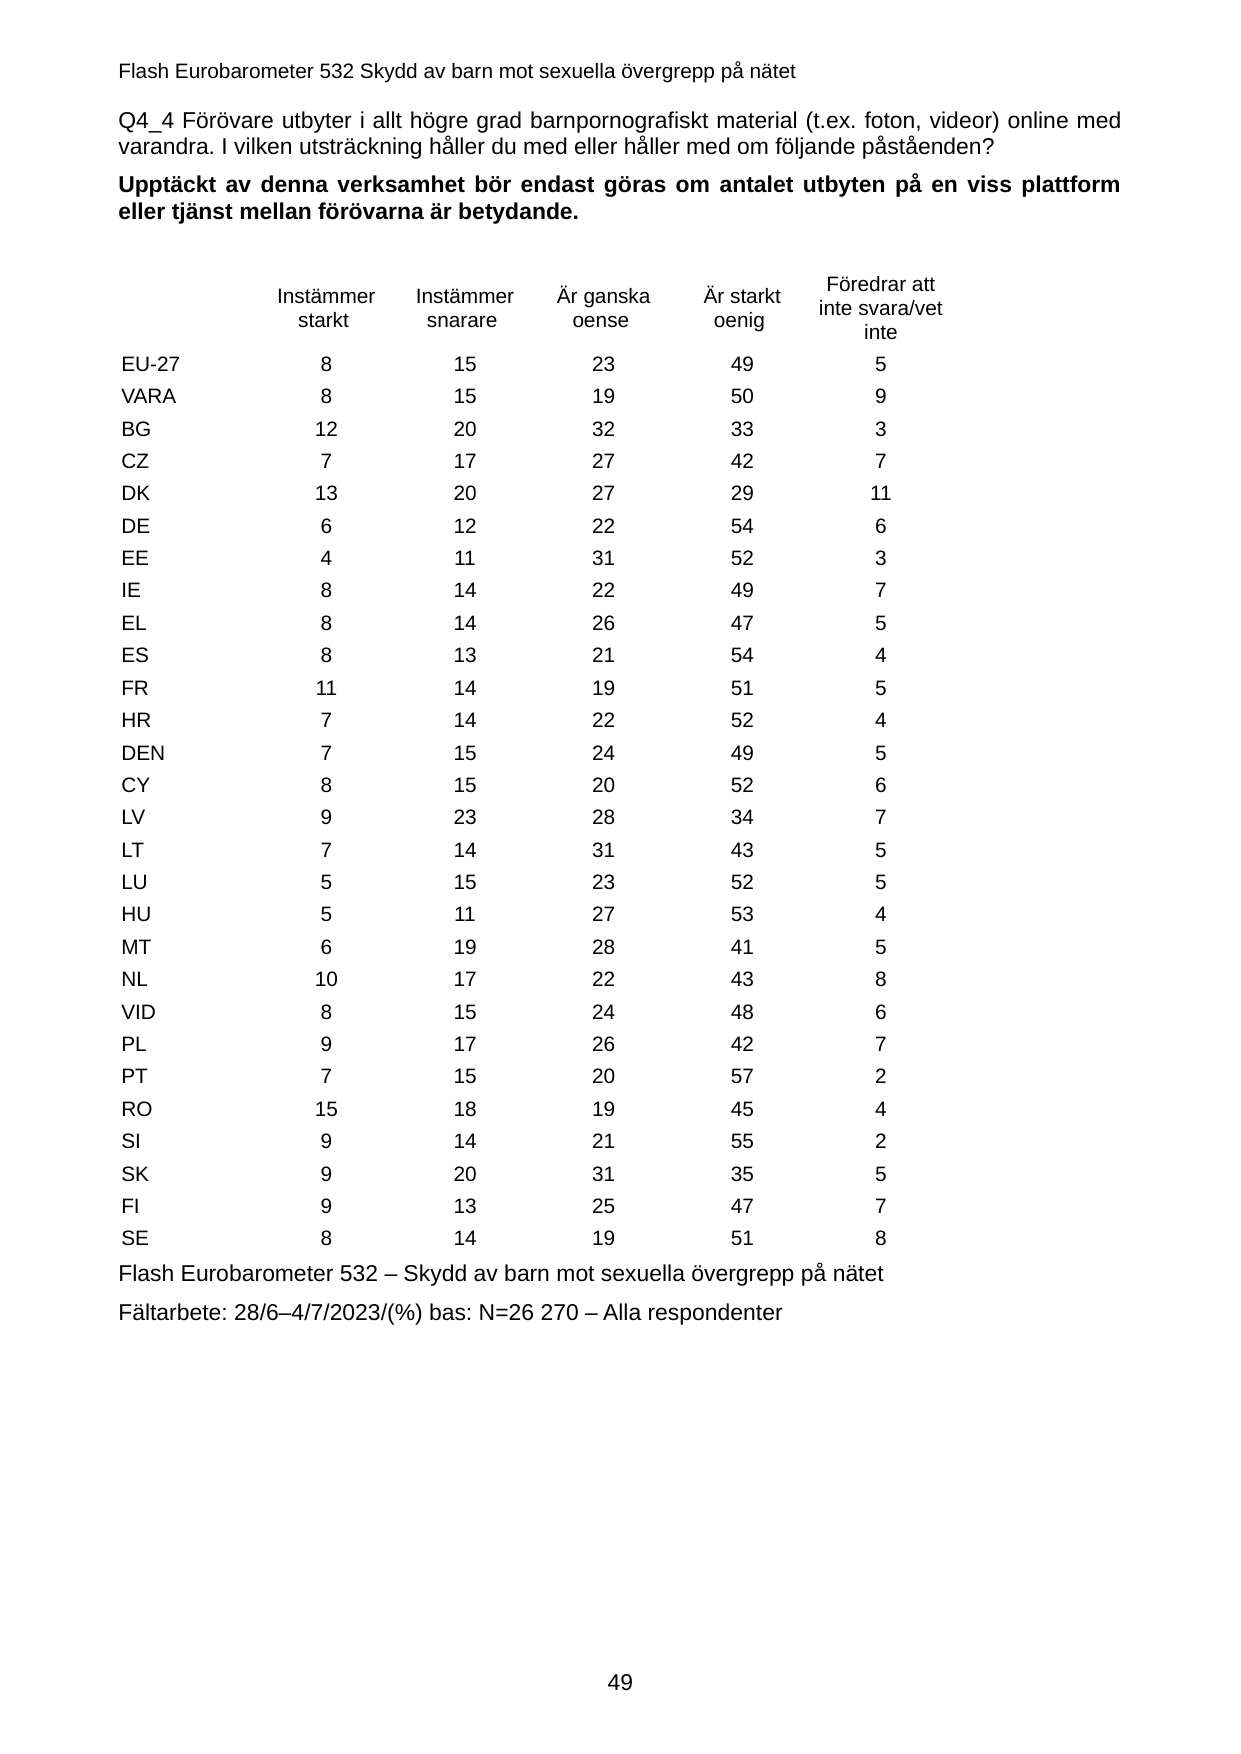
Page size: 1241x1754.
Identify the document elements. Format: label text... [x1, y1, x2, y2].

table_cell 7 [257, 1060, 395, 1092]
table_cell 20 [395, 477, 534, 509]
table_cell 45 [673, 1093, 811, 1125]
table_cell 33 [673, 412, 811, 444]
table_cell 42 [673, 445, 811, 477]
table_cell 17 [395, 445, 534, 477]
text Flash Eurobarometer 532 – Skydd av barn mot sexuella övergrepp på nätet [118, 1260, 1122, 1287]
table_cell SE [118, 1222, 257, 1254]
table_cell 5 [811, 736, 950, 768]
table_cell 52 [673, 704, 811, 736]
table_cell 35 [673, 1157, 811, 1190]
table_cell RO [118, 1093, 257, 1125]
text Fältarbete: 28/6–4/7/2023/(%) bas: N=26 270 – Alla respondenter [118, 1299, 1122, 1325]
table_cell 5 [811, 607, 950, 639]
table_cell 12 [395, 509, 534, 542]
table_cell 5 [811, 671, 950, 704]
table_cell 51 [673, 671, 811, 704]
table_cell 14 [395, 704, 534, 736]
table_cell 21 [534, 1125, 673, 1157]
table_cell 11 [811, 477, 950, 509]
table_cell 11 [395, 542, 534, 574]
table_cell 54 [673, 639, 811, 671]
table_cell 15 [395, 866, 534, 898]
table_cell 22 [534, 704, 673, 736]
table_cell EE [118, 542, 257, 574]
table_cell 14 [395, 607, 534, 639]
table_cell 22 [534, 574, 673, 607]
table_cell LU [118, 866, 257, 898]
table_cell 7 [811, 445, 950, 477]
table_cell 14 [395, 1222, 534, 1254]
table_cell 20 [395, 412, 534, 444]
table_cell 9 [257, 1190, 395, 1222]
table_cell 14 [395, 833, 534, 866]
table_cell 9 [811, 380, 950, 412]
table_cell 53 [673, 898, 811, 931]
table_cell 54 [673, 509, 811, 542]
table_cell 19 [395, 931, 534, 963]
table_cell 21 [534, 639, 673, 671]
table_cell LT [118, 833, 257, 866]
table_cell 6 [257, 509, 395, 542]
table_cell 28 [534, 931, 673, 963]
table_cell 14 [395, 1125, 534, 1157]
table_cell 5 [811, 348, 950, 380]
table_cell 4 [811, 639, 950, 671]
table_cell 7 [257, 736, 395, 768]
text Q4_4 Förövare utbyter i allt högre grad barnpornografiskt material (t.ex. foton, videor) online med varandra. I vilken utsträckning håller du med eller håller med om följande påståenden? [118, 107, 1122, 159]
table_cell 57 [673, 1060, 811, 1092]
table_cell CY [118, 769, 257, 801]
table_cell DE [118, 509, 257, 542]
table_cell 7 [257, 833, 395, 866]
table_cell IE [118, 574, 257, 607]
table_cell 17 [395, 1028, 534, 1060]
table_cell 12 [257, 412, 395, 444]
table_cell LV [118, 801, 257, 833]
table_cell FI [118, 1190, 257, 1222]
table_cell 47 [673, 607, 811, 639]
table_cell 20 [534, 769, 673, 801]
table_cell FR [118, 671, 257, 704]
table_cell 13 [257, 477, 395, 509]
table_cell 47 [673, 1190, 811, 1222]
table_cell 5 [811, 866, 950, 898]
table_cell 4 [257, 542, 395, 574]
table_cell 11 [395, 898, 534, 931]
table_cell 4 [811, 1093, 950, 1125]
table_cell 20 [534, 1060, 673, 1092]
table_cell 20 [395, 1157, 534, 1190]
table_cell 6 [811, 995, 950, 1028]
table_cell 49 [673, 574, 811, 607]
table_cell 25 [534, 1190, 673, 1222]
table_cell 8 [811, 1222, 950, 1254]
table_cell 5 [257, 898, 395, 931]
table_cell 4 [811, 898, 950, 931]
table_cell 19 [534, 380, 673, 412]
table_cell 50 [673, 380, 811, 412]
table_cell BG [118, 412, 257, 444]
table_cell VID [118, 995, 257, 1028]
table_cell DEN [118, 736, 257, 768]
table_cell 27 [534, 898, 673, 931]
table_cell DK [118, 477, 257, 509]
table_cell 8 [257, 380, 395, 412]
table_cell 7 [811, 1028, 950, 1060]
table_cell 6 [811, 769, 950, 801]
table_cell 6 [811, 509, 950, 542]
table_cell 8 [257, 574, 395, 607]
table_cell SK [118, 1157, 257, 1190]
table_cell 14 [395, 574, 534, 607]
table_cell 51 [673, 1222, 811, 1254]
table_cell 9 [257, 801, 395, 833]
table_cell 9 [257, 1028, 395, 1060]
table_cell 7 [811, 574, 950, 607]
table_cell 24 [534, 736, 673, 768]
table_cell ES [118, 639, 257, 671]
table_cell 7 [257, 704, 395, 736]
table_cell 13 [395, 639, 534, 671]
table_cell PL [118, 1028, 257, 1060]
table_cell 27 [534, 445, 673, 477]
table_cell 52 [673, 769, 811, 801]
table_cell 8 [257, 607, 395, 639]
table_cell 23 [534, 866, 673, 898]
table_cell 2 [811, 1125, 950, 1157]
table_cell 19 [534, 1093, 673, 1125]
table_cell 4 [811, 704, 950, 736]
table_cell 19 [534, 671, 673, 704]
table_cell 15 [395, 348, 534, 380]
table_cell 15 [395, 1060, 534, 1092]
table_cell 7 [811, 801, 950, 833]
table_cell 42 [673, 1028, 811, 1060]
table_cell 43 [673, 833, 811, 866]
table_cell 48 [673, 995, 811, 1028]
table_cell 8 [257, 639, 395, 671]
table_cell 22 [534, 509, 673, 542]
table_cell VARA [118, 380, 257, 412]
table_cell 52 [673, 542, 811, 574]
table_header Är starkt oenig [673, 268, 811, 347]
table_cell SI [118, 1125, 257, 1157]
table_cell 8 [257, 995, 395, 1028]
table_cell 15 [395, 380, 534, 412]
table_cell PT [118, 1060, 257, 1092]
table_cell 32 [534, 412, 673, 444]
table_header [118, 268, 257, 347]
table_cell 31 [534, 833, 673, 866]
table_cell 26 [534, 1028, 673, 1060]
table_cell HU [118, 898, 257, 931]
table_cell 18 [395, 1093, 534, 1125]
table_cell 22 [534, 963, 673, 995]
table_cell 15 [257, 1093, 395, 1125]
table_cell 49 [673, 348, 811, 380]
table_cell 23 [395, 801, 534, 833]
table_cell 28 [534, 801, 673, 833]
table_cell 14 [395, 671, 534, 704]
table_cell 17 [395, 963, 534, 995]
table_cell 23 [534, 348, 673, 380]
table_header Är ganska oense [534, 268, 673, 347]
table_cell 24 [534, 995, 673, 1028]
table_cell 31 [534, 1157, 673, 1190]
table_cell 29 [673, 477, 811, 509]
table_cell 8 [257, 1222, 395, 1254]
table_cell 7 [811, 1190, 950, 1222]
table_cell HR [118, 704, 257, 736]
table_header Instämmer snarare [395, 268, 534, 347]
text Upptäckt av denna verksamhet bör endast göras om antalet utbyten på en viss plattform eller tjänst mellan förövarna är betydande. [118, 171, 1122, 224]
table_cell EL [118, 607, 257, 639]
table_cell CZ [118, 445, 257, 477]
table_cell 3 [811, 542, 950, 574]
table_cell 6 [257, 931, 395, 963]
table_cell 10 [257, 963, 395, 995]
table_cell 15 [395, 736, 534, 768]
table_cell 9 [257, 1157, 395, 1190]
table_cell 31 [534, 542, 673, 574]
table_cell 2 [811, 1060, 950, 1092]
table_cell 27 [534, 477, 673, 509]
table_cell 8 [257, 769, 395, 801]
table_cell 9 [257, 1125, 395, 1157]
table_header Instämmer starkt [257, 268, 395, 347]
table_header Föredrar att inte svara/vet inte [811, 268, 950, 347]
table_cell 52 [673, 866, 811, 898]
table_cell 3 [811, 412, 950, 444]
table_cell EU-27 [118, 348, 257, 380]
table_cell 55 [673, 1125, 811, 1157]
table_cell 15 [395, 995, 534, 1028]
table_cell 5 [811, 931, 950, 963]
table_cell 19 [534, 1222, 673, 1254]
table_cell 11 [257, 671, 395, 704]
table_cell 13 [395, 1190, 534, 1222]
table_cell 5 [811, 833, 950, 866]
table_cell 8 [811, 963, 950, 995]
table_cell 34 [673, 801, 811, 833]
table_cell NL [118, 963, 257, 995]
table_cell 41 [673, 931, 811, 963]
table_cell 49 [673, 736, 811, 768]
table_cell 5 [811, 1157, 950, 1190]
table_cell 5 [257, 866, 395, 898]
table_cell 7 [257, 445, 395, 477]
table_cell 15 [395, 769, 534, 801]
table_cell 8 [257, 348, 395, 380]
table_cell 26 [534, 607, 673, 639]
table_cell 43 [673, 963, 811, 995]
table_cell MT [118, 931, 257, 963]
